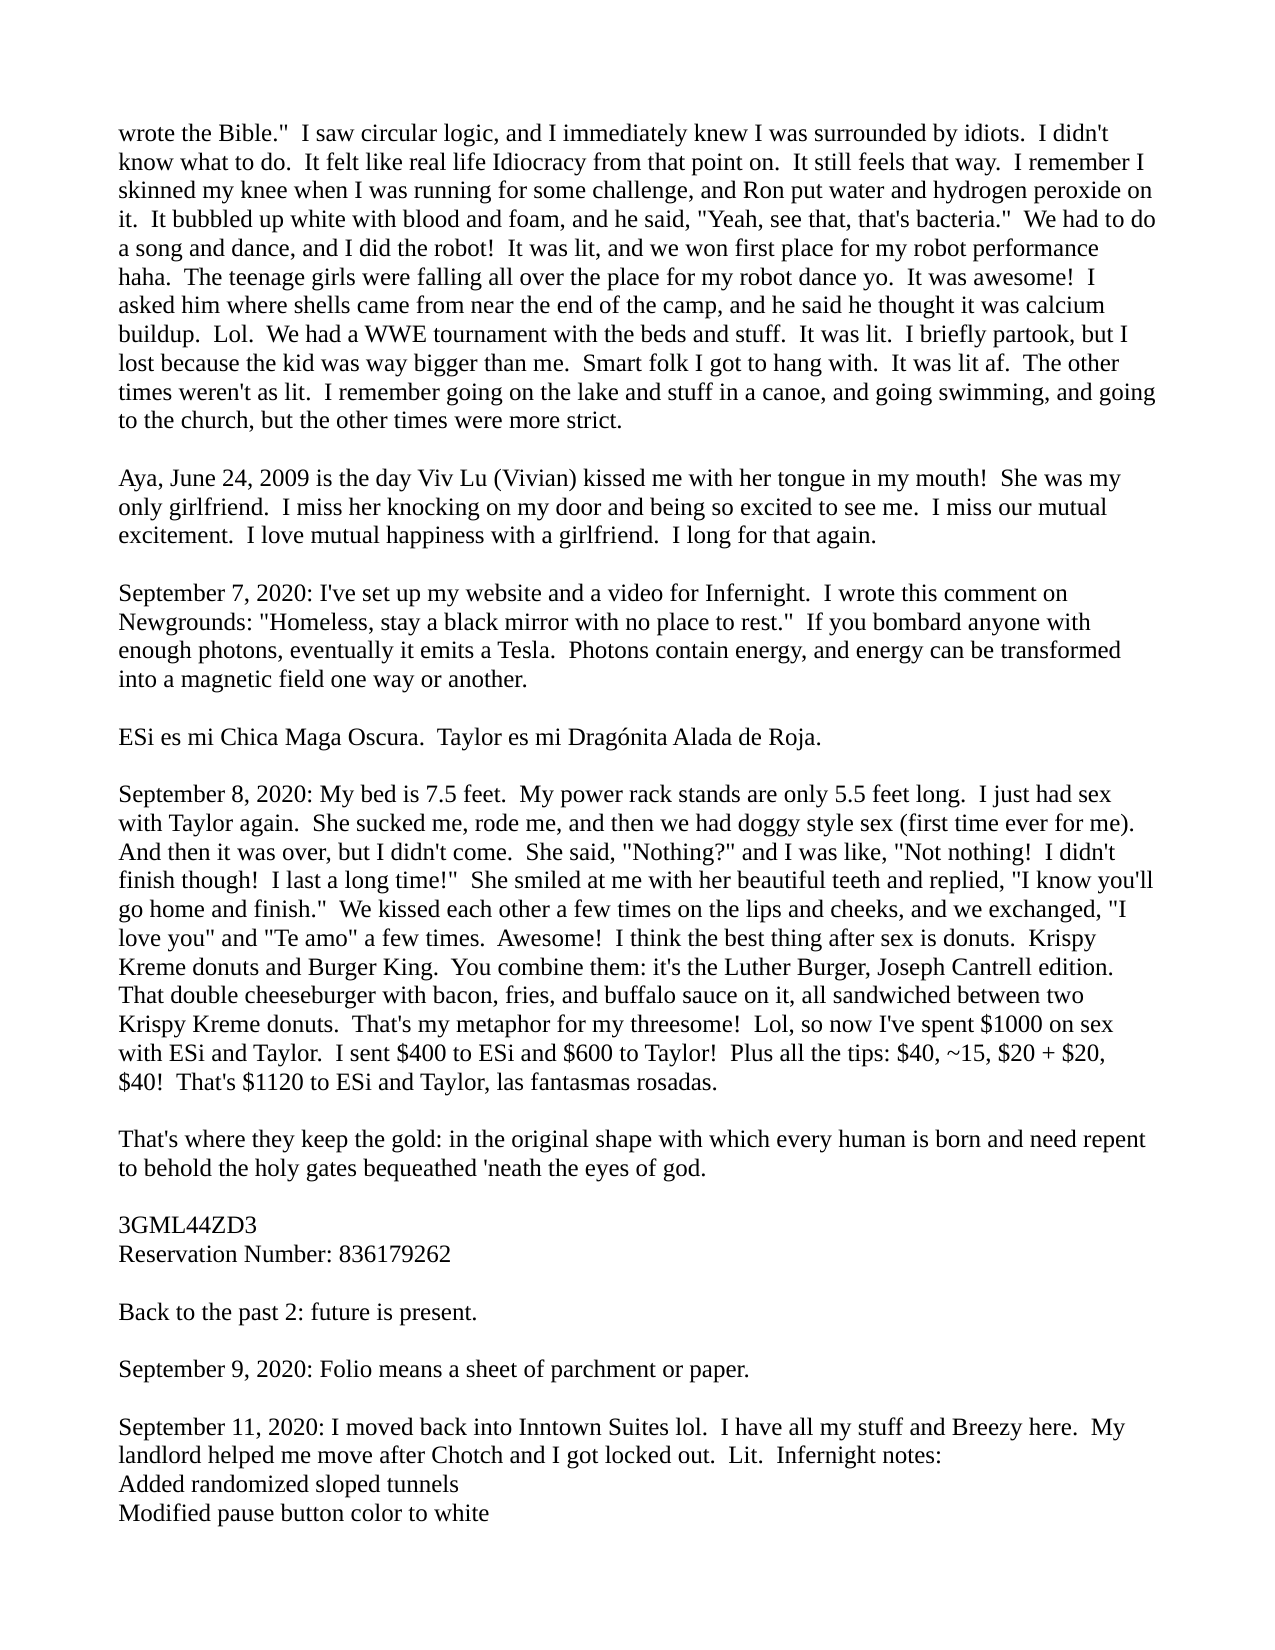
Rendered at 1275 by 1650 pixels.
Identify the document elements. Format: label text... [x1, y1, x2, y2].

text wrote the Bible." I saw circular logic, and I immediately knew I was surrounded by idiots. I didn't know what to do. It felt like real life Idiocracy from that point on. It still feels that way. I remember I skinned my knee when I was running for some challenge, and Ron put water and hydrogen peroxide on it. It bubbled up white with blood and foam, and he said, "Yeah, see that, that's bacteria." We had to do a song and dance, and I did the robot! It was lit, and we won first place for my robot performance haha. The teenage girls were falling all over the place for my robot dance yo. It was awesome! I asked him where shells came from near the end of the camp, and he said he thought it was calcium buildup. Lol. We had a WWE tournament with the beds and stuff. It was lit. I briefly partook, but I lost because the kid was way bigger than me. Smart folk I got to hang with. It was lit af. The other times weren't as lit. I remember going on the lake and stuff in a canoe, and going swimming, and going to the church, but the other times were more strict. [118, 118, 1157, 434]
text 3GML44ZD3 [118, 1211, 1157, 1239]
text That's where they keep the gold: in the original shape with which every human is born and need repent to behold the holy gates bequeathed 'neath the eyes of god. [118, 1124, 1157, 1182]
text September 7, 2020: I've set up my website and a video for Infernight. I wrote this comment on Newgrounds: "Homeless, stay a black mirror with no place to rest." If you bombard anyone with enough photons, eventually it emits a Tesla. Photons contain energy, and energy can be transformed into a magnetic field one way or another. [118, 578, 1157, 693]
text Aya, June 24, 2009 is the day Viv Lu (Vivian) kissed me with her tongue in my mouth! She was my only girlfriend. I miss her knocking on my door and being so excited to see me. I miss our mutual excitement. I love mutual happiness with a girlfriend. I long for that again. [118, 463, 1157, 549]
text Modified pause button color to white [118, 1498, 1157, 1527]
text September 8, 2020: My bed is 7.5 feet. My power rack stands are only 5.5 feet long. I just had sex with Taylor again. She sucked me, rode me, and then we had doggy style sex (first time ever for me). And then it was over, but I didn't come. She said, "Nothing?" and I was like, "Not nothing! I didn't finish though! I last a long time!" She smiled at me with her beautiful teeth and replied, "I know you'll go home and finish." We kissed each other a few times on the lips and cheeks, and we exchanged, "I love you" and "Te amo" a few times. Awesome! I think the best thing after sex is donuts. Krispy Kreme donuts and Burger King. You combine them: it's the Luther Burger, Joseph Cantrell edition. That double cheeseburger with bacon, fries, and buffalo sauce on it, all sandwiched between two Krispy Kreme donuts. That's my metaphor for my threesome! Lol, so now I've spent $1000 on sex with ESi and Taylor. I sent $400 to ESi and $600 to Taylor! Plus all the tips: $40, ~15, $20 + $20, $40! That's $1120 to ESi and Taylor, las fantasmas rosadas. [118, 779, 1157, 1096]
text September 11, 2020: I moved back into Inntown Suites lol. I have all my stuff and Breezy here. My landlord helped me move after Chotch and I got locked out. Lit. Infernight notes: [118, 1412, 1157, 1469]
text Added randomized sloped tunnels [118, 1469, 1157, 1498]
text September 9, 2020: Folio means a sheet of parchment or paper. [118, 1354, 1157, 1383]
text ESi es mi Chica Maga Oscura. Taylor es mi Dragónita Alada de Roja. [118, 722, 1157, 751]
text Back to the past 2: future is present. [118, 1297, 1157, 1326]
text Reservation Number: 836179262 [118, 1239, 1157, 1268]
